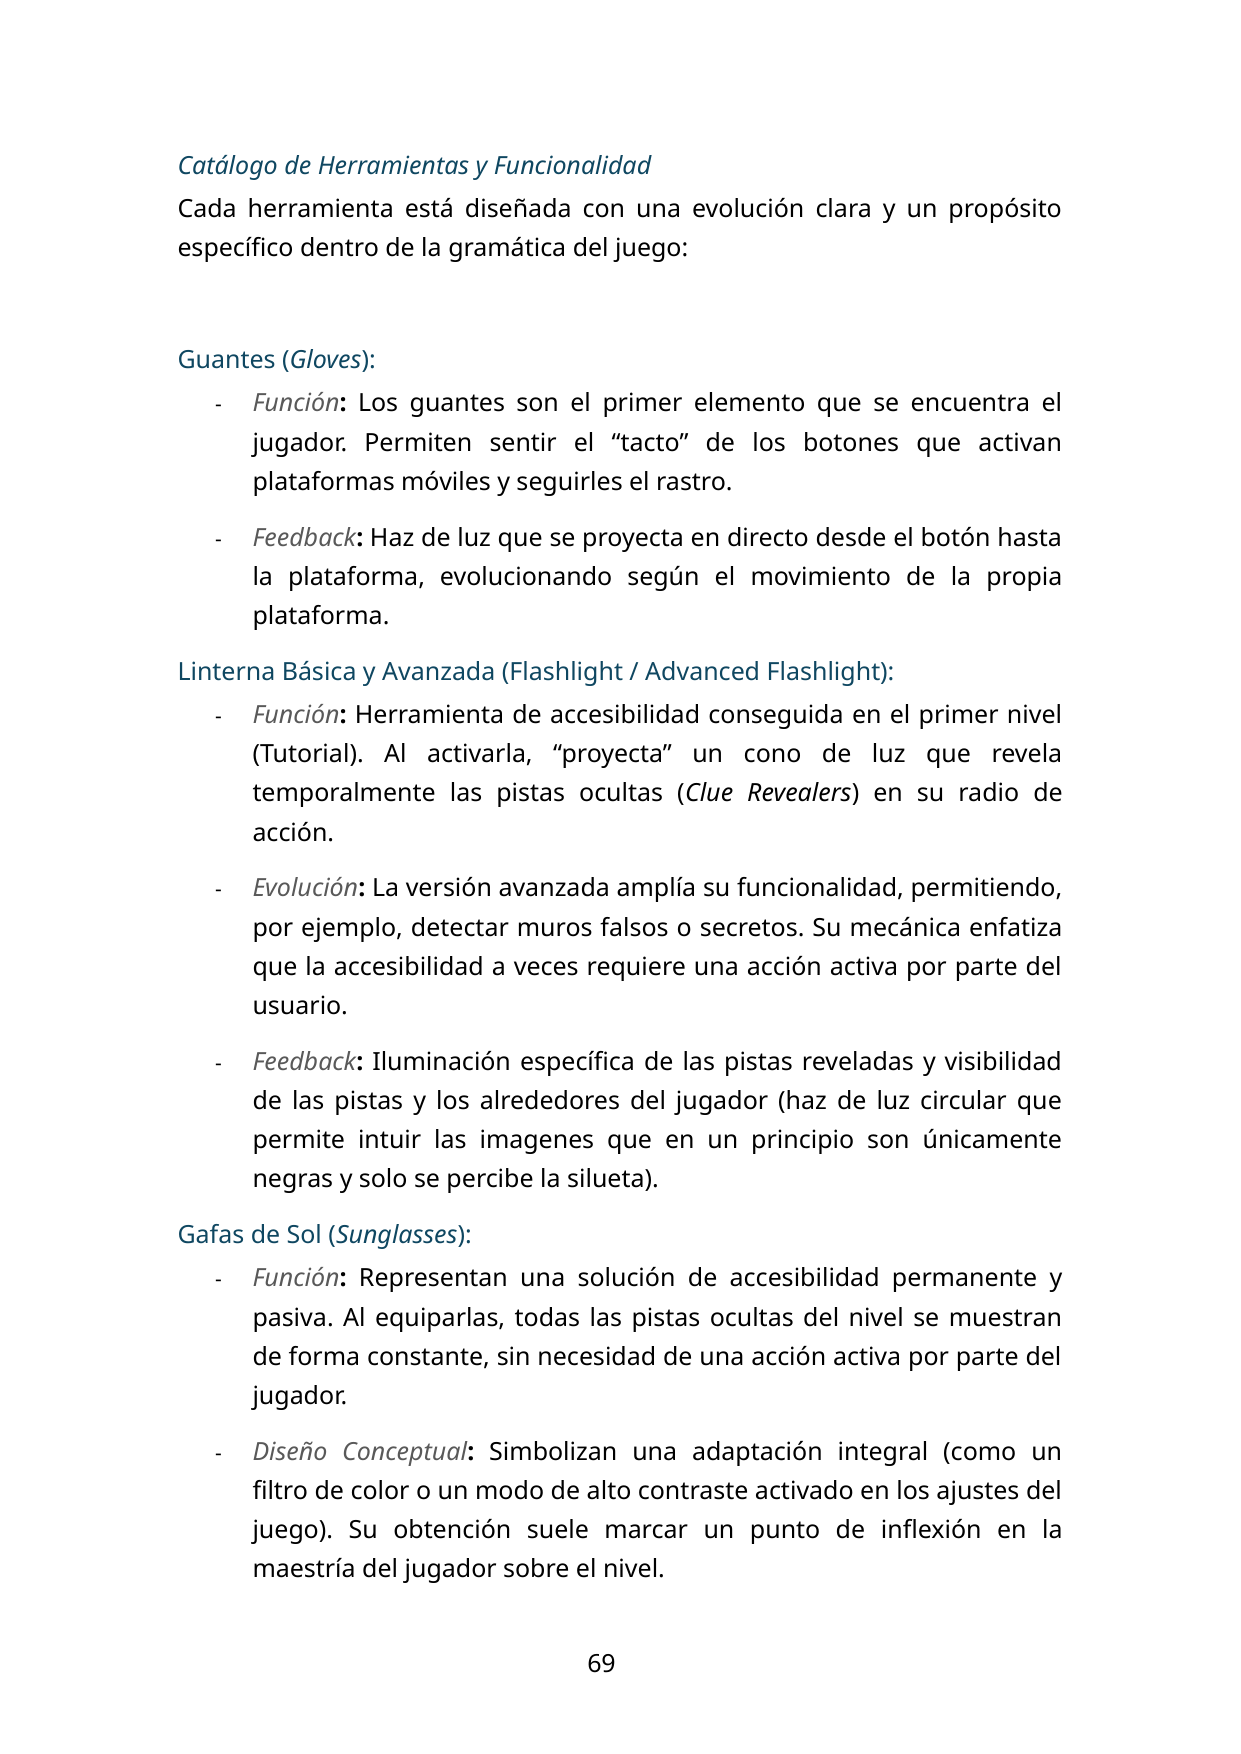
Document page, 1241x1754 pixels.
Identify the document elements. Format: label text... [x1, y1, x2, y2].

list Evolución: La versión avanzada amplía su funcionalidad, permitiendo, por ejemplo, detectar muros falsos o secretos. Su mecánica enfatiza que la accesibilidad a veces requiere una acción activa por parte del usuario. [215, 870, 1063, 1022]
list Diseño Conceptual: Simbolizan una adaptación integral (como un filtro de color o un modo de alto contraste activado en los ajustes del juego). Su obtención suele marcar un punto de inflexión en la maestría del jugador sobre el nivel. [215, 1433, 1063, 1585]
subtitle Gafas de Sol (Sunglasses): [177, 1217, 1063, 1251]
subtitle Linterna Básica y Avanzada (Flashlight / Advanced Flashlight): [177, 653, 1063, 687]
list Función: Herramienta de accesibilidad conseguida en el primer nivel (Tutorial). Al activarla, “proyecta” un cono de luz que revela temporalmente las pistas ocultas (Clue Revealers) en su radio de acción. [215, 697, 1063, 848]
list Feedback: Haz de luz que se proyecta en directo desde el botón hasta la plataforma, evolucionando según el movimiento de la propia plataforma. [215, 519, 1063, 632]
list Feedback: Iluminación específica de las pistas reveladas y visibilidad de las pistas y los alrededores del jugador (haz de luz circular que permite intuir las imagenes que en un principio son únicamente negras y solo se percibe la silueta). [215, 1043, 1063, 1195]
list Función: Representan una solución de accesibilidad permanente y pasiva. Al equiparlas, todas las pistas ocultas del nivel se muestran de forma constante, sin necesidad de una acción activa por parte del jugador. [215, 1260, 1063, 1412]
subtitle Catálogo de Herramientas y Funcionalidad [177, 148, 1063, 182]
text Cada herramienta está diseñada con una evolución clara y un propósito específico dentro de la gramática del juego: [177, 191, 1063, 264]
subtitle Guantes (Gloves): [177, 342, 1063, 376]
list Función: Los guantes son el primer elemento que se encuentra el jugador. Permiten sentir el “tacto” de los botones que activan plataformas móviles y seguirles el rastro. [215, 385, 1063, 497]
